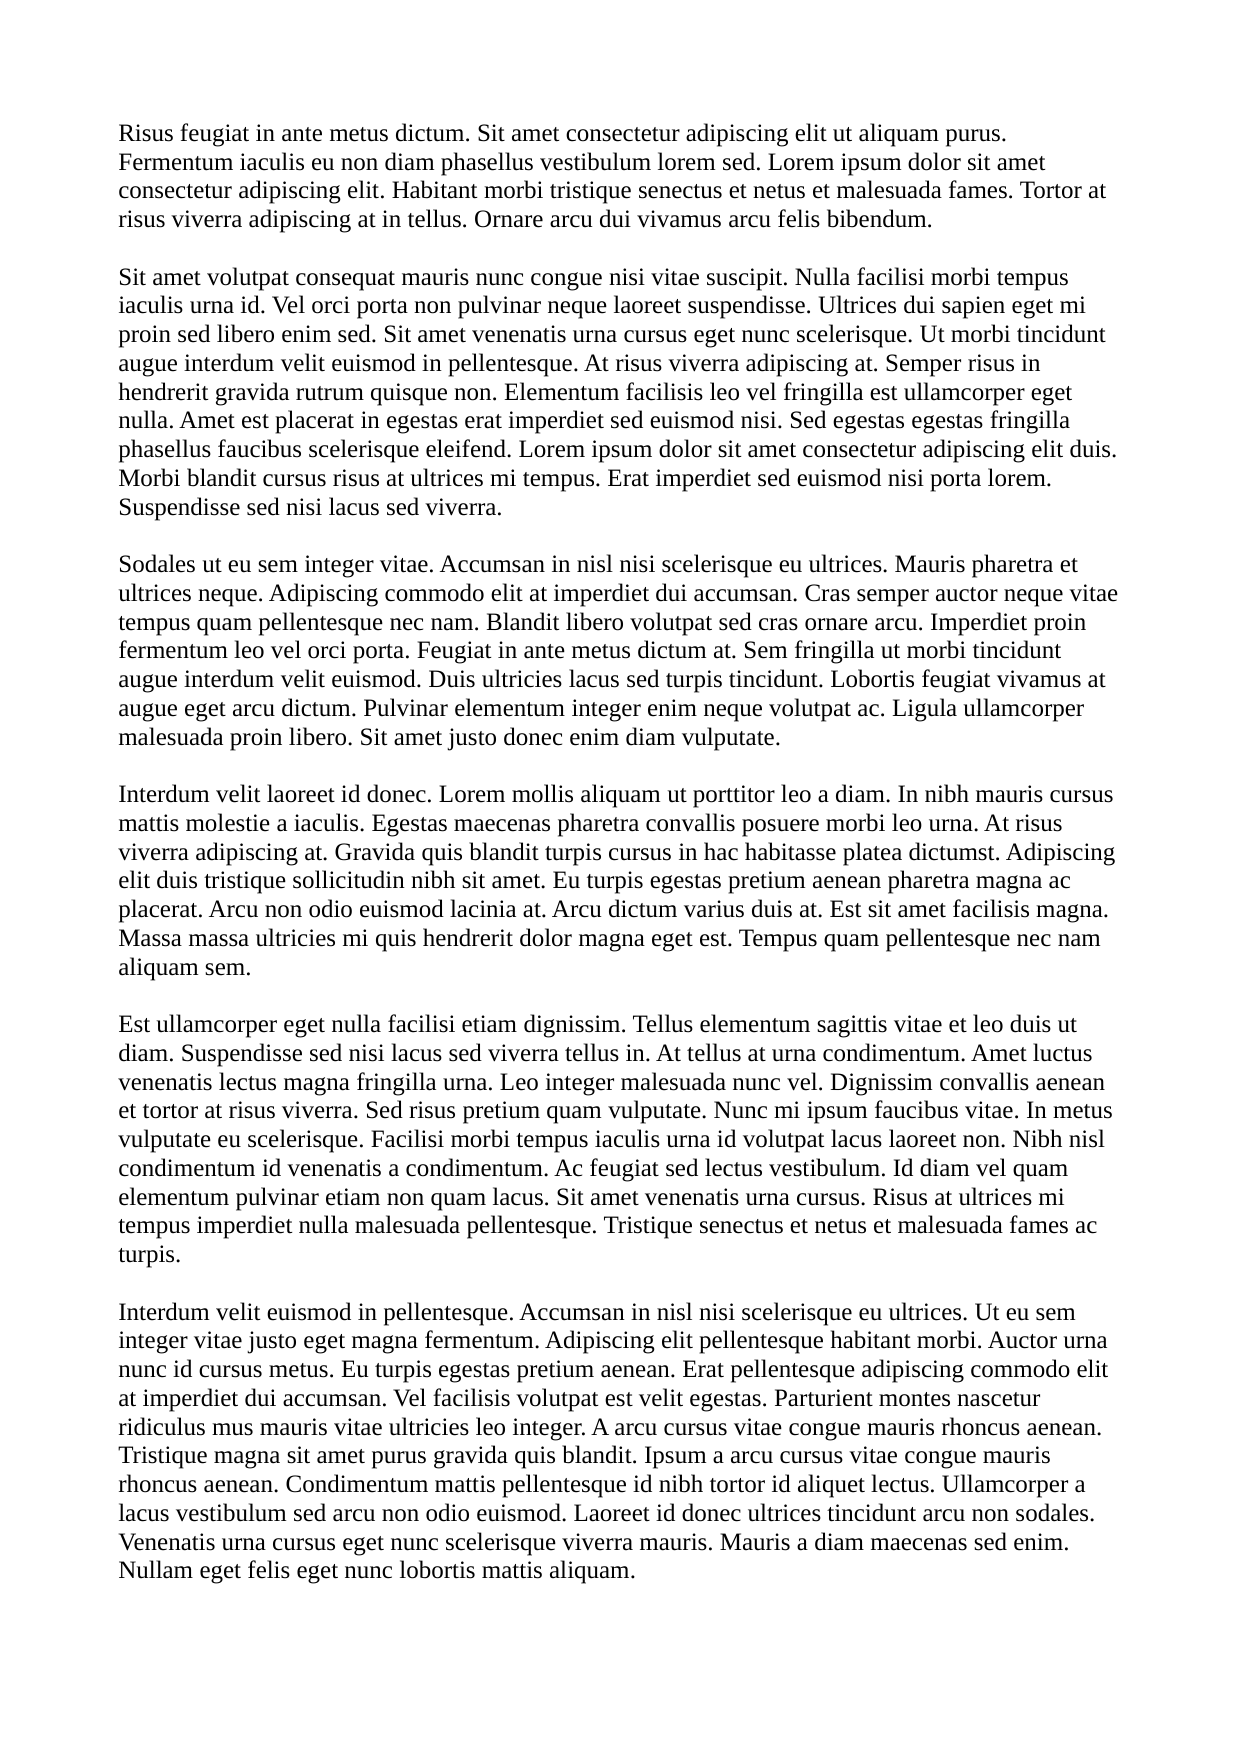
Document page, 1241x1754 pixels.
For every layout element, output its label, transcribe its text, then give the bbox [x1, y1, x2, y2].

text Sit amet volutpat consequat mauris nunc congue nisi vitae suscipit. Nulla facilisi morbi tempus iaculis urna id. Vel orci porta non pulvinar neque laoreet suspendisse. Ultrices dui sapien eget mi proin sed libero enim sed. Sit amet venenatis urna cursus eget nunc scelerisque. Ut morbi tincidunt augue interdum velit euismod in pellentesque. At risus viverra adipiscing at. Semper risus in hendrerit gravida rutrum quisque non. Elementum facilisis leo vel fringilla est ullamcorper eget nulla. Amet est placerat in egestas erat imperdiet sed euismod nisi. Sed egestas egestas fringilla phasellus faucibus scelerisque eleifend. Lorem ipsum dolor sit amet consectetur adipiscing elit duis. Morbi blandit cursus risus at ultrices mi tempus. Erat imperdiet sed euismod nisi porta lorem. Suspendisse sed nisi lacus sed viverra. [118, 262, 1122, 521]
text Interdum velit laoreet id donec. Lorem mollis aliquam ut porttitor leo a diam. In nibh mauris cursus mattis molestie a iaculis. Egestas maecenas pharetra convallis posuere morbi leo urna. At risus viverra adipiscing at. Gravida quis blandit turpis cursus in hac habitasse platea dictumst. Adipiscing elit duis tristique sollicitudin nibh sit amet. Eu turpis egestas pretium aenean pharetra magna ac placerat. Arcu non odio euismod lacinia at. Arcu dictum varius duis at. Est sit amet facilisis magna. Massa massa ultricies mi quis hendrerit dolor magna eget est. Tempus quam pellentesque nec nam aliquam sem. [118, 779, 1122, 981]
text Risus feugiat in ante metus dictum. Sit amet consectetur adipiscing elit ut aliquam purus. Fermentum iaculis eu non diam phasellus vestibulum lorem sed. Lorem ipsum dolor sit amet consectetur adipiscing elit. Habitant morbi tristique senectus et netus et malesuada fames. Tortor at risus viverra adipiscing at in tellus. Ornare arcu dui vivamus arcu felis bibendum. [118, 118, 1122, 233]
text Sodales ut eu sem integer vitae. Accumsan in nisl nisi scelerisque eu ultrices. Mauris pharetra et ultrices neque. Adipiscing commodo elit at imperdiet dui accumsan. Cras semper auctor neque vitae tempus quam pellentesque nec nam. Blandit libero volutpat sed cras ornare arcu. Imperdiet proin fermentum leo vel orci porta. Feugiat in ante metus dictum at. Sem fringilla ut morbi tincidunt augue interdum velit euismod. Duis ultricies lacus sed turpis tincidunt. Lobortis feugiat vivamus at augue eget arcu dictum. Pulvinar elementum integer enim neque volutpat ac. Ligula ullamcorper malesuada proin libero. Sit amet justo donec enim diam vulputate. [118, 549, 1122, 751]
text Interdum velit euismod in pellentesque. Accumsan in nisl nisi scelerisque eu ultrices. Ut eu sem integer vitae justo eget magna fermentum. Adipiscing elit pellentesque habitant morbi. Auctor urna nunc id cursus metus. Eu turpis egestas pretium aenean. Erat pellentesque adipiscing commodo elit at imperdiet dui accumsan. Vel facilisis volutpat est velit egestas. Parturient montes nascetur ridiculus mus mauris vitae ultricies leo integer. A arcu cursus vitae congue mauris rhoncus aenean. Tristique magna sit amet purus gravida quis blandit. Ipsum a arcu cursus vitae congue mauris rhoncus aenean. Condimentum mattis pellentesque id nibh tortor id aliquet lectus. Ullamcorper a lacus vestibulum sed arcu non odio euismod. Laoreet id donec ultrices tincidunt arcu non sodales. Venenatis urna cursus eget nunc scelerisque viverra mauris. Mauris a diam maecenas sed enim. Nullam eget felis eget nunc lobortis mattis aliquam. [118, 1297, 1122, 1584]
text Est ullamcorper eget nulla facilisi etiam dignissim. Tellus elementum sagittis vitae et leo duis ut diam. Suspendisse sed nisi lacus sed viverra tellus in. At tellus at urna condimentum. Amet luctus venenatis lectus magna fringilla urna. Leo integer malesuada nunc vel. Dignissim convallis aenean et tortor at risus viverra. Sed risus pretium quam vulputate. Nunc mi ipsum faucibus vitae. In metus vulputate eu scelerisque. Facilisi morbi tempus iaculis urna id volutpat lacus laoreet non. Nibh nisl condimentum id venenatis a condimentum. Ac feugiat sed lectus vestibulum. Id diam vel quam elementum pulvinar etiam non quam lacus. Sit amet venenatis urna cursus. Risus at ultrices mi tempus imperdiet nulla malesuada pellentesque. Tristique senectus et netus et malesuada fames ac turpis. [118, 1009, 1122, 1268]
